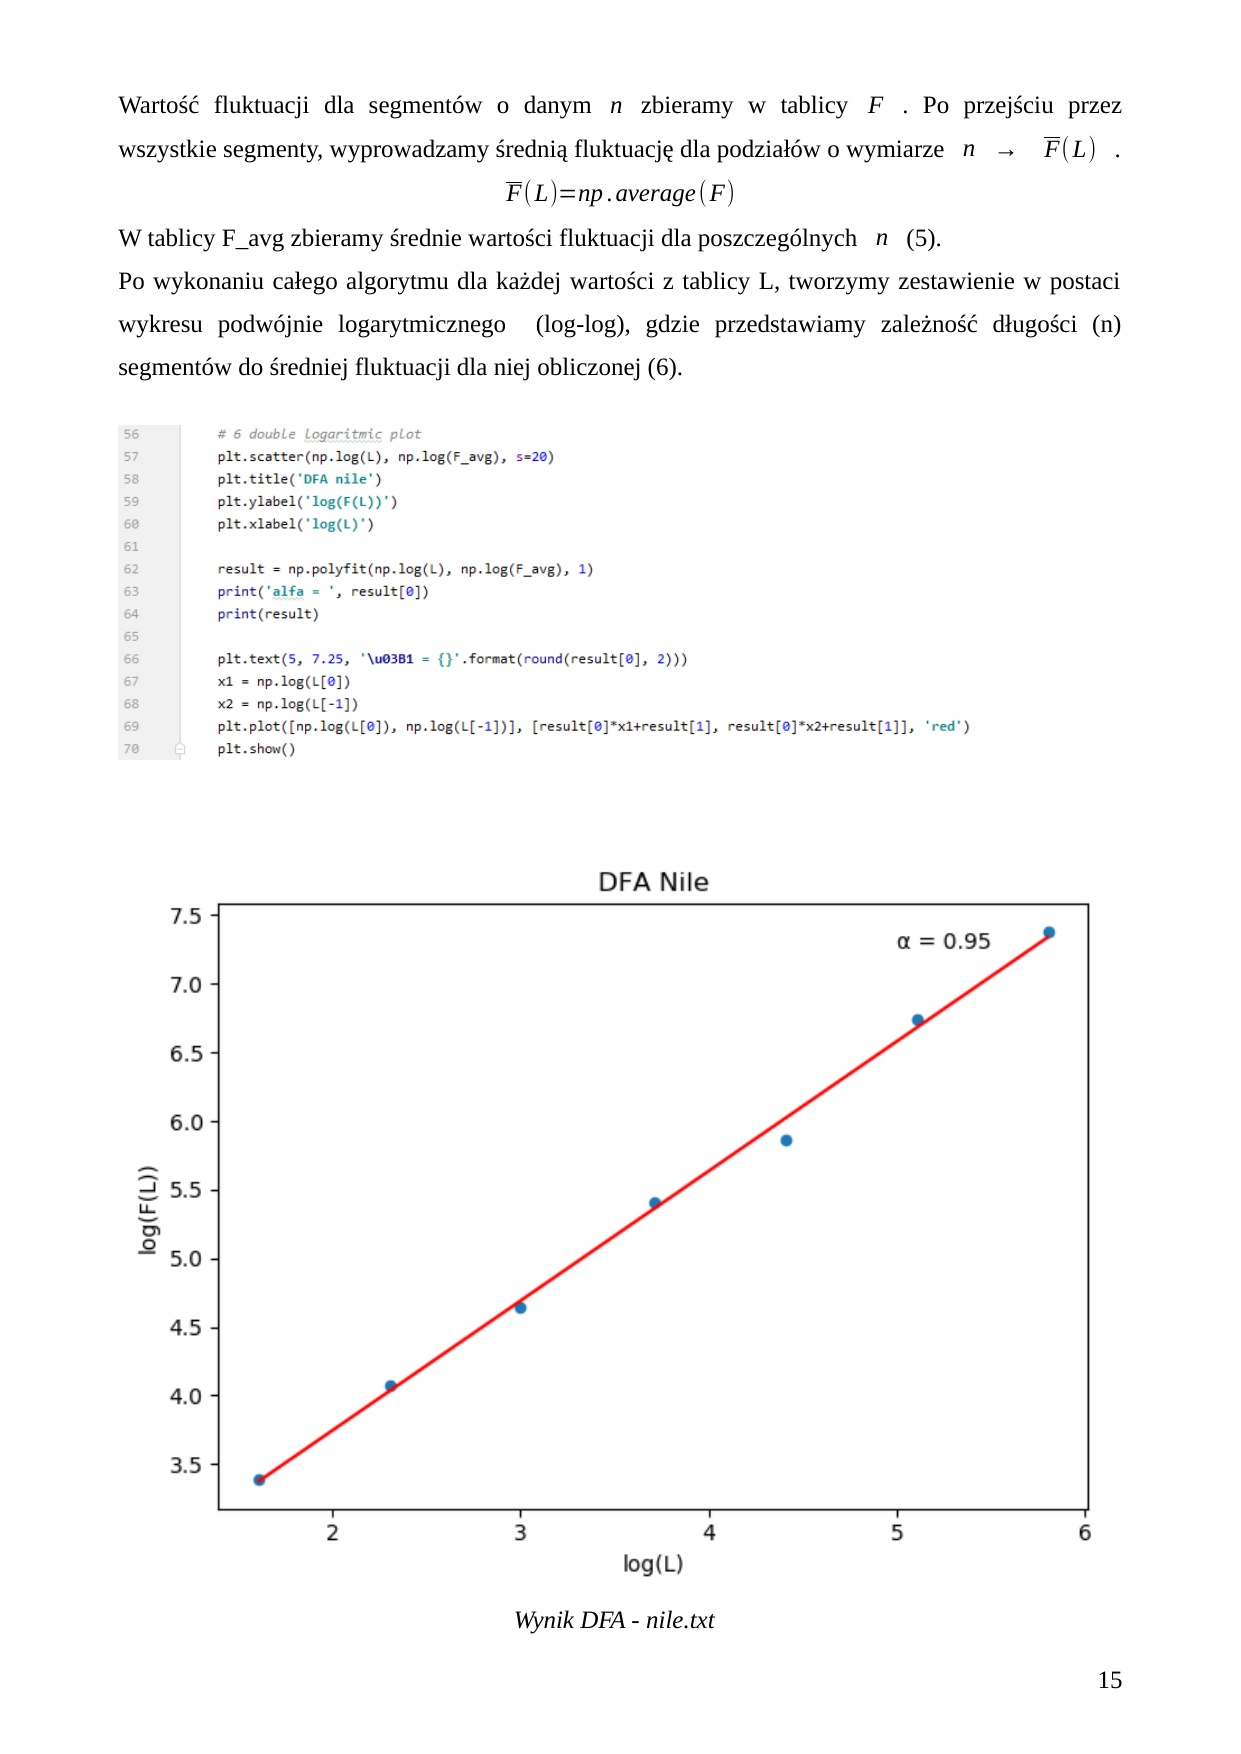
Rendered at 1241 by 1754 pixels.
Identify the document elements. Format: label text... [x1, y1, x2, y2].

text Wartość fluktuacji dla segmentów o danymzbieramy w tablicy. Po przejściu przez wszystkie segmenty, wyprowadzamy średnią fluktuację dla podziałów o wymiarze→ . [118, 91, 1122, 164]
text W tablicy F_avg zbieramy średnie wartości fluktuacji dla poszczególnych(5). [118, 223, 1122, 252]
picture [115, 849, 1116, 1600]
text Wynik DFA - nile.txt [115, 1600, 1115, 1634]
text [115, 837, 1115, 849]
text Po wykonaniu całego algorytmu dla każdej wartości z tablicy L, tworzymy zestawienie w postaci wykresu podwójnie logarytmicznego (log-log), gdzie przedstawiamy zależność długości (n) segmentów do średniej fluktuacji dla niej obliczonej (6). [118, 266, 1122, 381]
picture [118, 425, 1123, 760]
